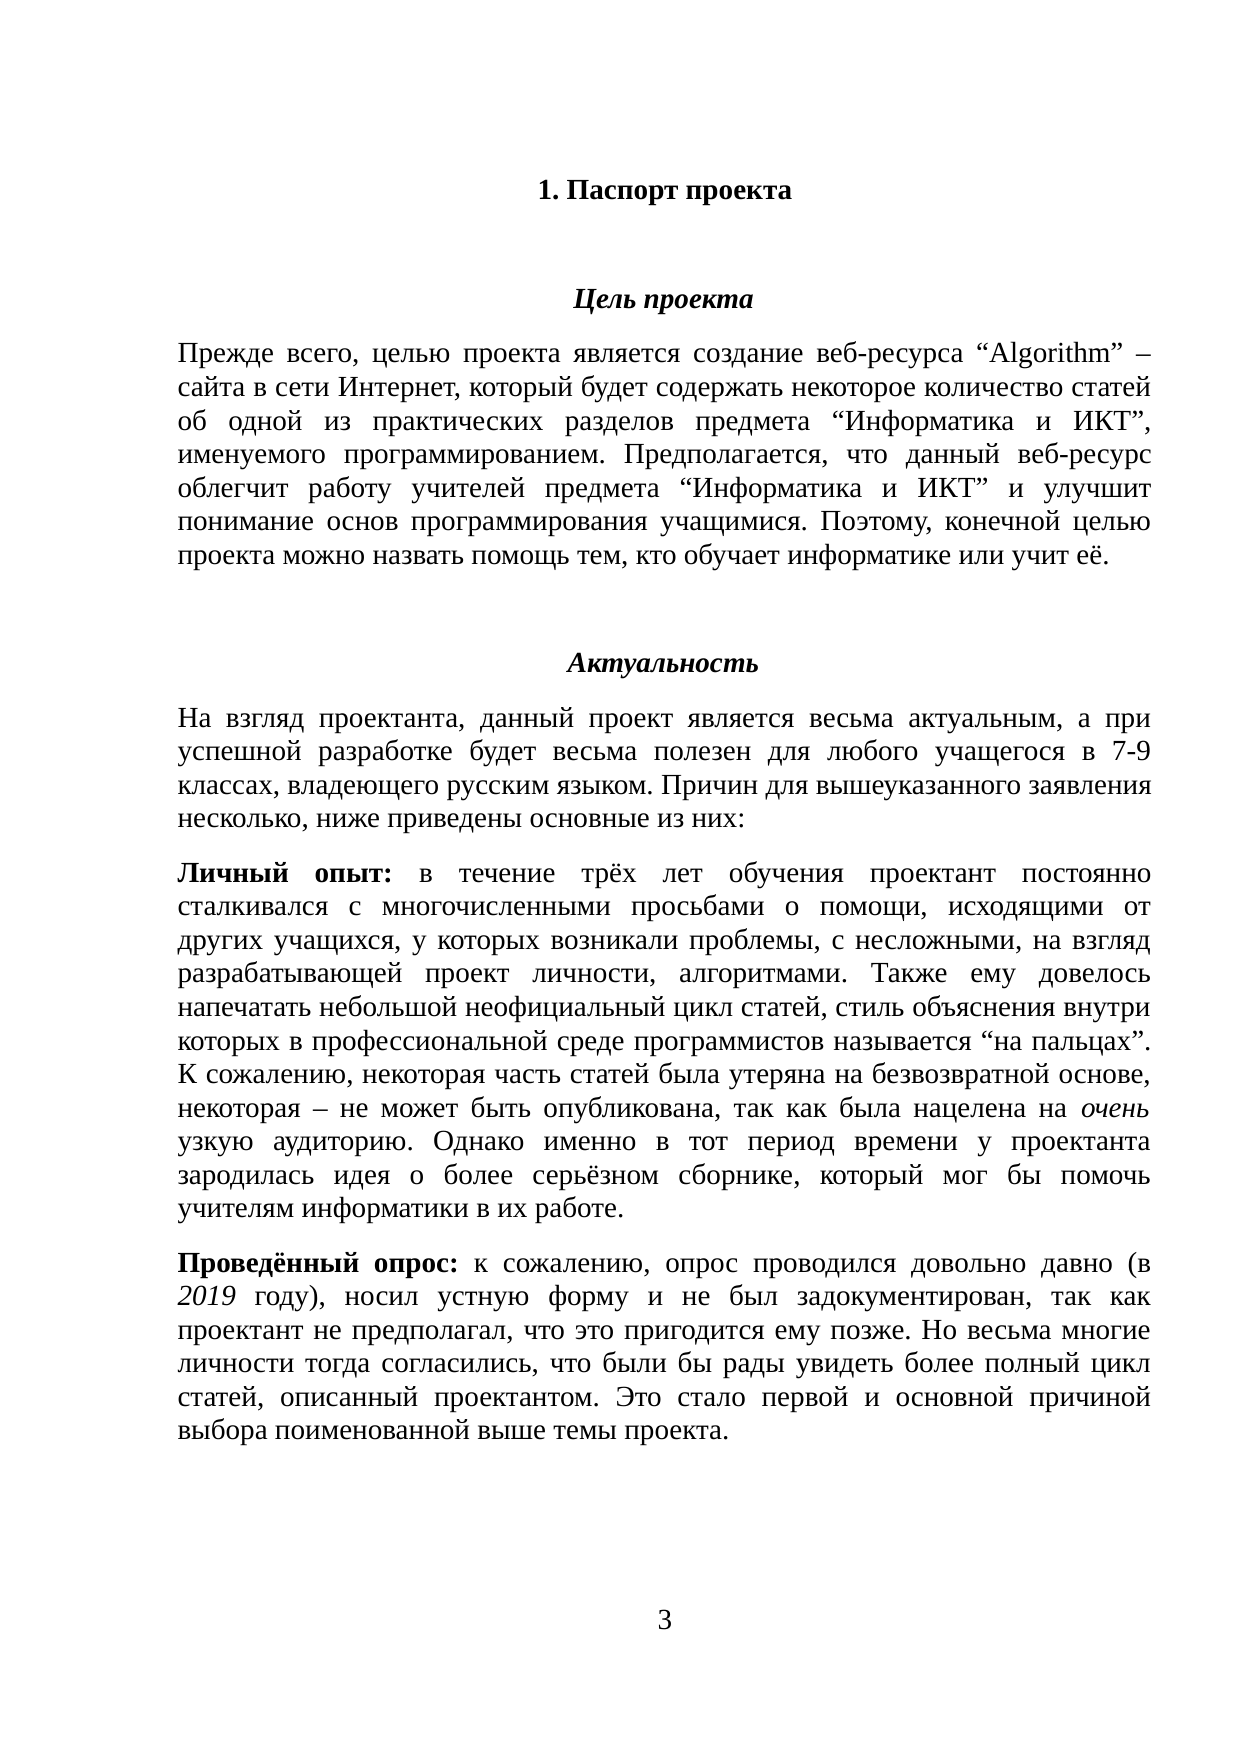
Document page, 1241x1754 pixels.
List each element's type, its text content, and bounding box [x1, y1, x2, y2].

text На взгляд проектанта, данный проект является весьма актуальным, а при успешной разработке будет весьма полезен для любого учащегося в 7-9 классах, владеющего русским языком. Причин для вышеуказанного заявления несколько, ниже приведены основные из них: [177, 700, 1152, 834]
text Прежде всего, целью проекта является создание веб-ресурса “Algorithm” – сайта в сети Интернет, который будет содержать некоторое количество статей об одной из практических разделов предмета “Информатика и ИКТ”, именуемого программированием. Предполагается, что данный веб-ресурс облегчит работу учителей предмета “Информатика и ИКТ” и улучшит понимание основ программирования учащимися. Поэтому, конечной целью проекта можно назвать помощь тем, кто обучает информатике или учит её. [177, 336, 1152, 570]
text Проведённый опрос: к сожалению, опрос проводился довольно давно (в 2019 году), носил устную форму и не был задокументирован, так как проектант не предполагал, что это пригодится ему позже. Но весьма многие личности тогда согласились, что были бы рады увидеть более полный цикл статей, описанный проектантом. Это стало первой и основной причиной выбора поименованной выше темы проекта. [177, 1245, 1152, 1446]
text Цель проекта [177, 281, 1152, 315]
text Личный опыт: в течение трёх лет обучения проектант постоянно сталкивался с многочисленными просьбами о помощи, исходящими от других учащихся, у которых возникали проблемы, с несложными, на взгляд разрабатывающей проект личности, алгоритмами. Также ему довелось напечатать небольшой неофициальный цикл статей, стиль объяснения внутри которых в профессиональной среде программистов называется “на пальцах”. К сожалению, некоторая часть статей была утеряна на безвозвратной основе, некоторая – не может быть опубликована, так как была нацелена на очень узкую аудиторию. Однако именно в тот период времени у проектанта зародилась идея о более серьёзном сборнике, который мог бы помочь учителям информатики в их работе. [177, 855, 1152, 1224]
text 1. Паспорт проекта [177, 172, 1152, 206]
text Актуальность [177, 646, 1152, 679]
